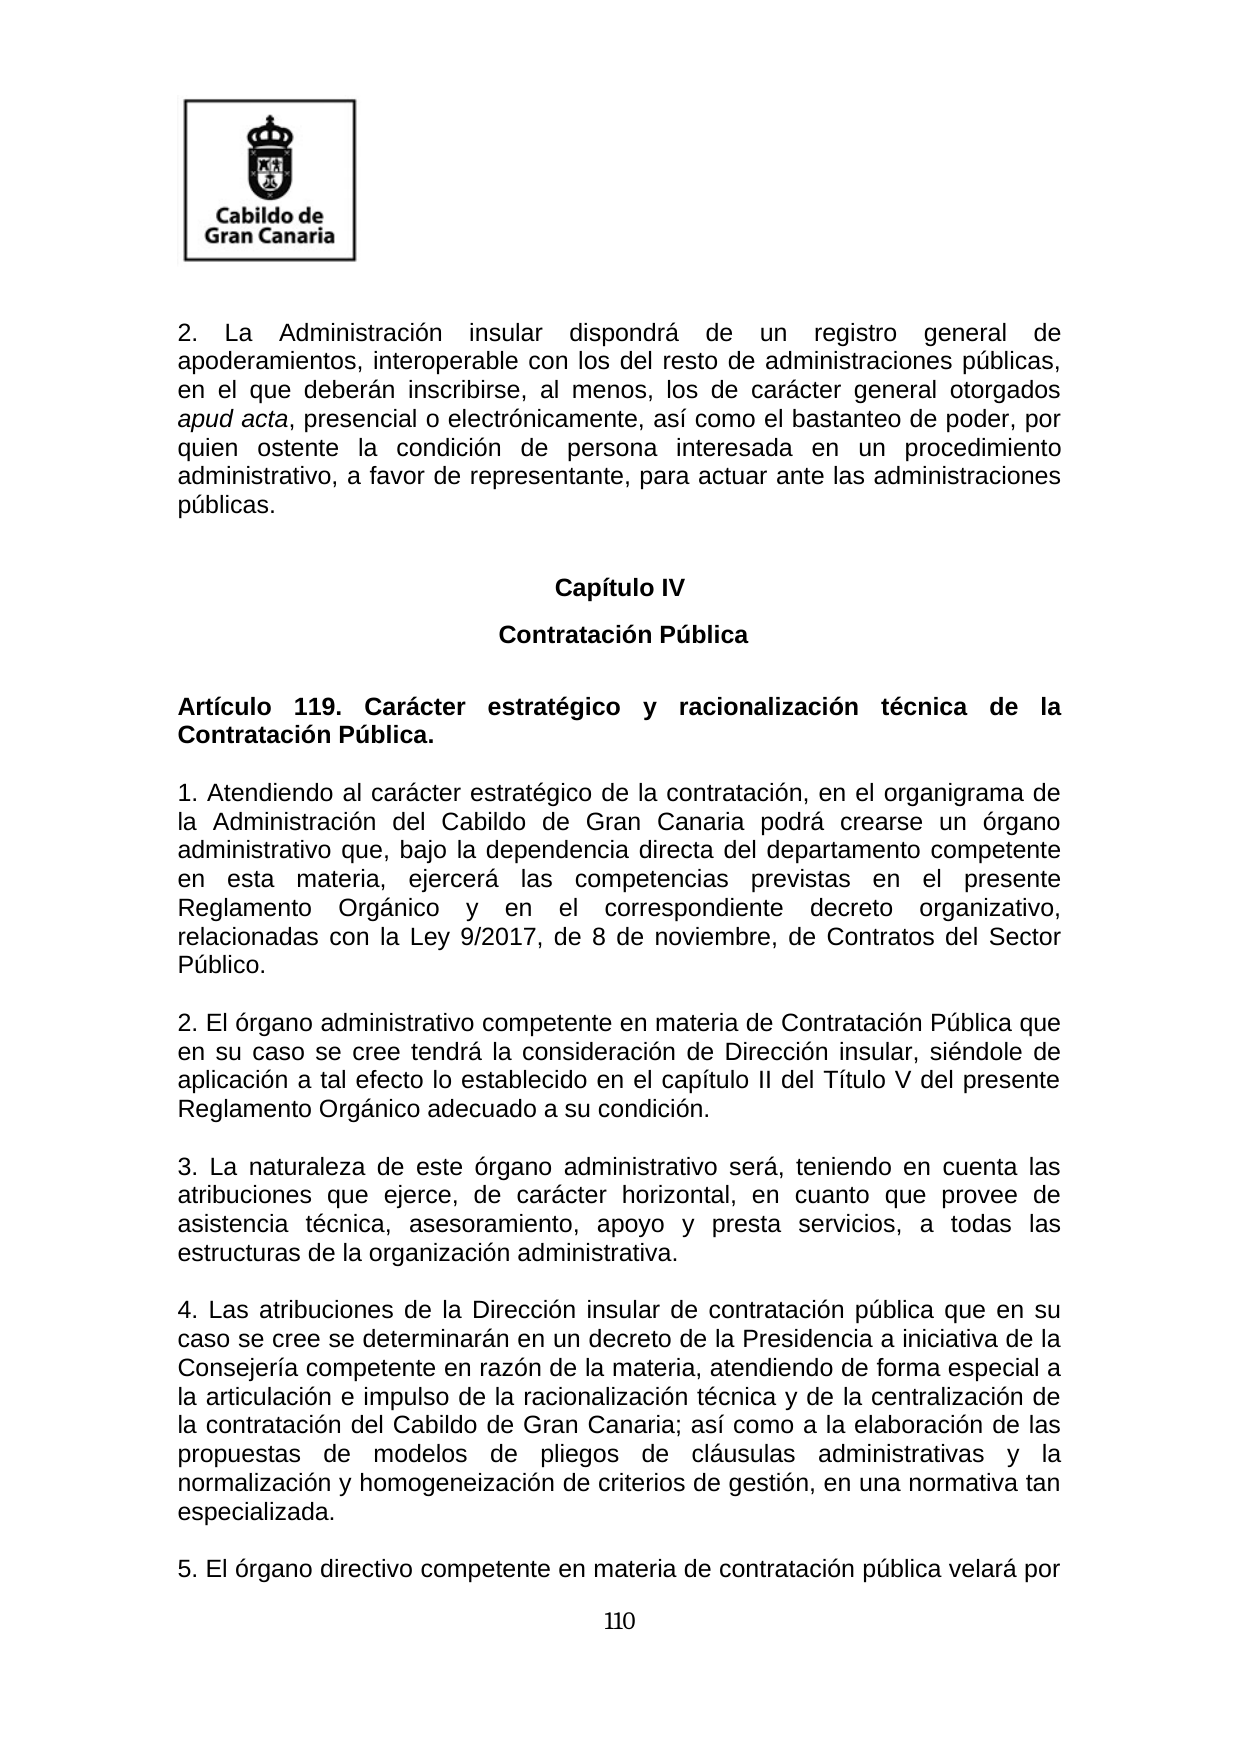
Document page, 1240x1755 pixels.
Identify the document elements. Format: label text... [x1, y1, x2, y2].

text 5. El órgano directivo competente en materia de contratación pública velará por [177, 1554, 1062, 1583]
text 4. Las atribuciones de la Dirección insular de contratación pública que en su caso se cree se determinarán en un decreto de la Presidencia a iniciativa de la Consejería competente en razón de la materia, atendiendo de forma especial a la articulación e impulso de la racionalización técnica y de la centralización de la contratación del Cabildo de Gran Canaria; así como a la elaboración de las propuestas de modelos de pliegos de cláusulas administrativas y la normalización y homogeneización de criterios de gestión, en una normativa tan especializada. [177, 1296, 1062, 1526]
text Artículo 119. Carácter estratégico y racionalización técnica de la Contratación Pública. [177, 692, 1062, 749]
text 2. El órgano administrativo competente en materia de Contratación Pública que en su caso se cree tendrá la consideración de Dirección insular, siéndole de aplicación a tal efecto lo establecido en el capítulo II del Título V del presente Reglamento Orgánico adecuado a su condición. [177, 1008, 1062, 1123]
text 2. La Administración insular dispondrá de un registro general de apoderamientos, interoperable con los del resto de administraciones públicas, en el que deberán inscribirse, al menos, los de carácter general otorgados apud acta, presencial o electrónicamente, así como el bastanteo de poder, por quien ostente la condición de persona interesada en un procedimiento administrativo, a favor de representante, para actuar ante las administraciones públicas. [177, 318, 1062, 519]
subtitle Contratación Pública [177, 620, 1062, 649]
text 1. Atendiendo al carácter estratégico de la contratación, en el organigrama de la Administración del Cabildo de Gran Canaria podrá crearse un órgano administrativo que, bajo la dependencia directa del departamento competente en esta materia, ejercerá las competencias previstas en el presente Reglamento Orgánico y en el correspondiente decreto organizativo, relacionadas con la Ley 9/2017, de 8 de noviembre, de Contratos del Sector Público. [177, 778, 1062, 979]
text 3. La naturaleza de este órgano administrativo será, teniendo en cuenta las atribuciones que ejerce, de carácter horizontal, en cuanto que provee de asistencia técnica, asesoramiento, apoyo y presta servicios, a todas las estructuras de la organización administrativa. [177, 1152, 1062, 1267]
subtitle Capítulo IV [177, 573, 1062, 601]
